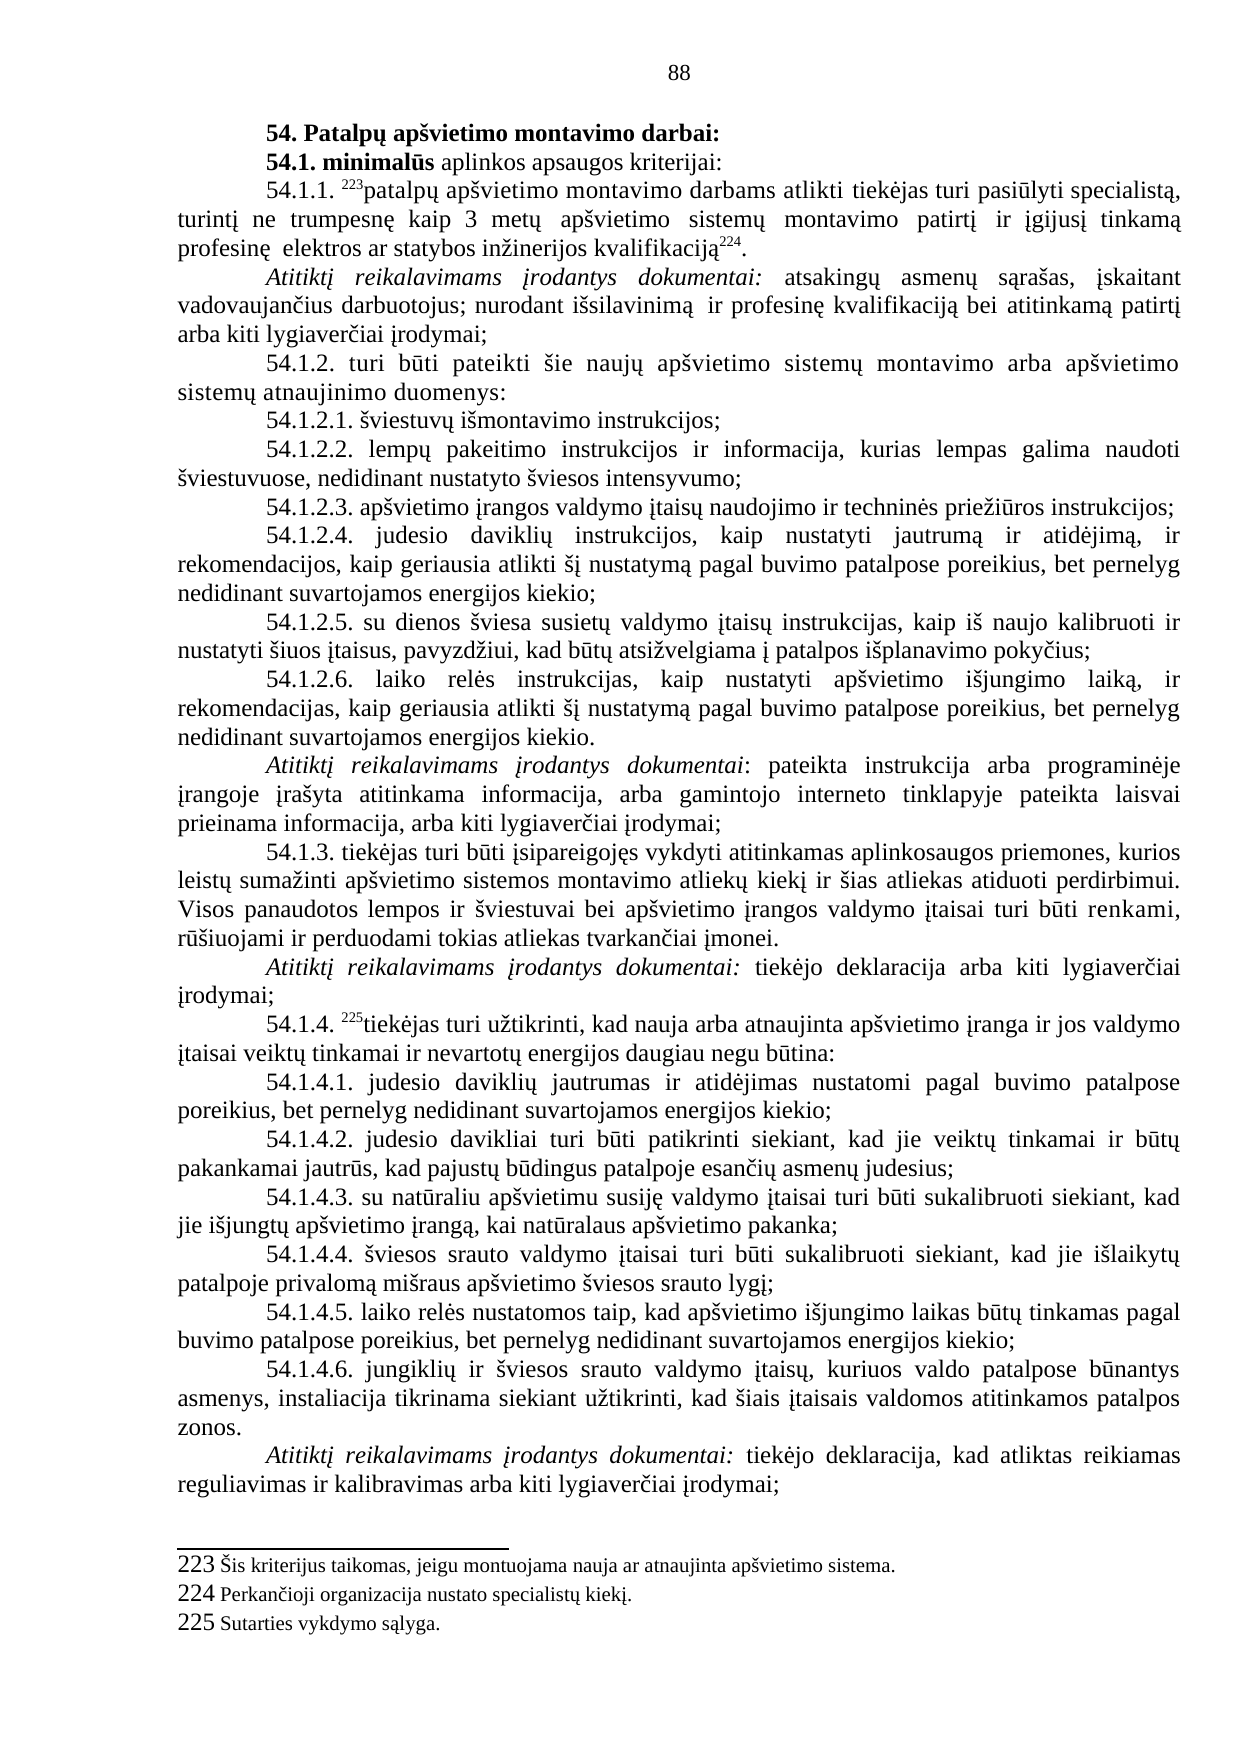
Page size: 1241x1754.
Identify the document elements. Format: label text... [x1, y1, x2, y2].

text 54.1. minimalūs aplinkos apsaugos kriterijai: [177, 147, 1181, 176]
text 54.1.4. tiekėjas turi užtikrinti, kad nauja arba atnaujinta apšvietimo įranga ir jos valdymo įtaisai veiktų tinkamai ir nevartotų energijos daugiau negu būtina: [177, 1009, 1181, 1067]
text 54.1.4.6. jungiklių ir šviesos srauto valdymo įtaisų, kuriuos valdo patalpose būnantys asmenys, instaliacija tikrinama siekiant užtikrinti, kad šiais įtaisais valdomos atitinkamos patalpos zonos. [177, 1354, 1181, 1441]
text Atitiktį reikalavimams įrodantys dokumentai: tiekėjo deklaracija, kad atliktas reikiamas reguliavimas ir kalibravimas arba kiti lygiaverčiai įrodymai; [177, 1441, 1181, 1498]
text 54.1.4.4. šviesos srauto valdymo įtaisai turi būti sukalibruoti siekiant, kad jie išlaikytų patalpoje privalomą mišraus apšvietimo šviesos srauto lygį; [177, 1239, 1181, 1297]
text 54.1.2.4. judesio daviklių instrukcijos, kaip nustatyti jautrumą ir atidėjimą, ir rekomendacijos, kaip geriausia atlikti šį nustatymą pagal buvimo patalpose poreikius, bet pernelyg nedidinant suvartojamos energijos kiekio; [177, 521, 1181, 607]
text 54.1.2.3. apšvietimo įrangos valdymo įtaisų naudojimo ir techninės priežiūros instrukcijos; [177, 492, 1181, 521]
text Atitiktį reikalavimams įrodantys dokumentai: atsakingų asmenų sąrašas, įskaitant vadovaujančius darbuotojus; nurodant išsilavinimą ir profesinę kvalifikaciją bei atitinkamą patirtį arba kiti lygiaverčiai įrodymai; [177, 262, 1181, 348]
text 54.1.4.5. laiko relės nustatomos taip, kad apšvietimo išjungimo laikas būtų tinkamas pagal buvimo patalpose poreikius, bet pernelyg nedidinant suvartojamos energijos kiekio; [177, 1297, 1181, 1354]
text 54.1.4.1. judesio daviklių jautrumas ir atidėjimas nustatomi pagal buvimo patalpose poreikius, bet pernelyg nedidinant suvartojamos energijos kiekio; [177, 1067, 1181, 1124]
text 54.1.4.2. judesio davikliai turi būti patikrinti siekiant, kad jie veiktų tinkamai ir būtų pakankamai jautrūs, kad pajustų būdingus patalpoje esančių asmenų judesius; [177, 1124, 1181, 1182]
text Sutarties vykdymo sąlyga. [177, 1607, 1181, 1636]
text 54.1.2. turi būti pateikti šie naujų apšvietimo sistemų montavimo arba apšvietimo sistemų atnaujinimo duomenys: [177, 348, 1181, 406]
text Perkančioji organizacija nustato specialistų kiekį. [177, 1578, 1181, 1607]
text Atitiktį reikalavimams įrodantys dokumentai: pateikta instrukcija arba programinėje įrangoje įrašyta atitinkama informacija, arba gamintojo interneto tinklapyje pateikta laisvai prieinama informacija, arba kiti lygiaverčiai įrodymai; [177, 751, 1181, 837]
text 54.1.2.2. lempų pakeitimo instrukcijos ir informacija, kurias lempas galima naudoti šviestuvuose, nedidinant nustatyto šviesos intensyvumo; [177, 434, 1181, 492]
text 54.1.2.5. su dienos šviesa susietų valdymo įtaisų instrukcijas, kaip iš naujo kalibruoti ir nustatyti šiuos įtaisus, pavyzdžiui, kad būtų atsižvelgiama į patalpos išplanavimo pokyčius; [177, 607, 1181, 664]
text 54.1.1. patalpų apšvietimo montavimo darbams atlikti tiekėjas turi pasiūlyti specialistą, turintį ne trumpesnę kaip 3 metų apšvietimo sistemų montavimo patirtį ir įgijusį tinkamą profesinę elektros ar statybos inžinerijos kvalifikaciją. [177, 176, 1181, 262]
text 54.1.3. tiekėjas turi būti įsipareigojęs vykdyti atitinkamas aplinkosaugos priemones, kurios leistų sumažinti apšvietimo sistemos montavimo atliekų kiekį ir šias atliekas atiduoti perdirbimui. Visos panaudotos lempos ir šviestuvai bei apšvietimo įrangos valdymo įtaisai turi būti renkami, rūšiuojami ir perduodami tokias atliekas tvarkančiai įmonei. [177, 837, 1181, 952]
text 54.1.4.3. su natūraliu apšvietimu susiję valdymo įtaisai turi būti sukalibruoti siekiant, kad jie išjungtų apšvietimo įrangą, kai natūralaus apšvietimo pakanka; [177, 1182, 1181, 1239]
text 54.1.2.6. laiko relės instrukcijas, kaip nustatyti apšvietimo išjungimo laiką, ir rekomendacijas, kaip geriausia atlikti šį nustatymą pagal buvimo patalpose poreikius, bet pernelyg nedidinant suvartojamos energijos kiekio. [177, 664, 1181, 751]
text Šis kriterijus taikomas, jeigu montuojama nauja ar atnaujinta apšvietimo sistema. [177, 1549, 1181, 1578]
text Atitiktį reikalavimams įrodantys dokumentai: tiekėjo deklaracija arba kiti lygiaverčiai įrodymai; [177, 952, 1181, 1009]
text 54. Patalpų apšvietimo montavimo darbai: [177, 118, 1181, 147]
text 54.1.2.1. šviestuvų išmontavimo instrukcijos; [266, 406, 1181, 434]
